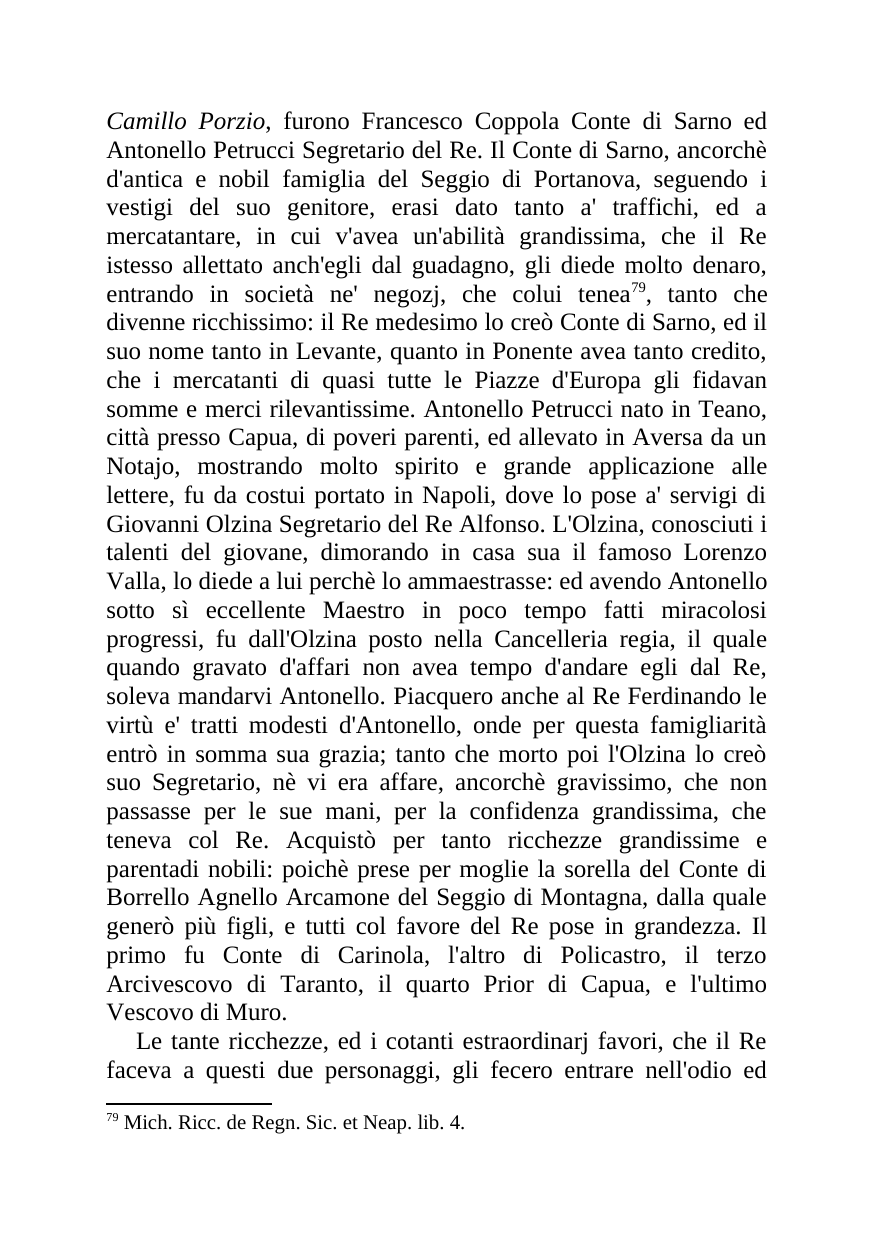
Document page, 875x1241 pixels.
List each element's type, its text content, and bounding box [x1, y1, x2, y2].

text Mich. Ricc. de Regn. Sic. et Neap. lib. 4. [106, 1110, 768, 1134]
text Le tante ricchezze, ed i cotanti estraordinarj favori, che il Re faceva a questi due personaggi, gli fecero entrare nell'odio ed [106, 1026, 768, 1084]
text Camillo Porzio, furono Francesco Coppola Conte di Sarno ed Antonello Petrucci Segretario del Re. Il Conte di Sarno, ancorchè d'antica e nobil famiglia del Seggio di Portanova, seguendo i vestigi del suo genitore, erasi dato tanto a' traffichi, ed a mercatantare, in cui v'avea un'abilità grandissima, che il Re istesso allettato anch'egli dal guadagno, gli diede molto denaro, entrando in società ne' negozj, che colui tenea, tanto che divenne ricchissimo: il Re medesimo lo creò Conte di Sarno, ed il suo nome tanto in Levante, quanto in Ponente avea tanto credito, che i mercatanti di quasi tutte le Piazze d'Europa gli fidavan somme e merci rilevantissime. Antonello Petrucci nato in Teano, città presso Capua, di poveri parenti, ed allevato in Aversa da un Notajo, mostrando molto spirito e grande applicazione alle lettere, fu da costui portato in Napoli, dove lo pose a' servigi di Giovanni Olzina Segretario del Re Alfonso. L'Olzina, conosciuti i talenti del giovane, dimorando in casa sua il famoso Lorenzo Valla, lo diede a lui perchè lo ammaestrasse: ed avendo Antonello sotto sì eccellente Maestro in poco tempo fatti miracolosi progressi, fu dall'Olzina posto nella Cancelleria regia, il quale quando gravato d'affari non avea tempo d'andare egli dal Re, soleva mandarvi Antonello. Piacquero anche al Re Ferdinando le virtù e' tratti modesti d'Antonello, onde per questa famigliarità entrò in somma sua grazia; tanto che morto poi l'Olzina lo creò suo Segretario, nè vi era affare, ancorchè gravissimo, che non passasse per le sue mani, per la confidenza grandissima, che teneva col Re. Acquistò per tanto ricchezze grandissime e parentadi nobili: poichè prese per moglie la sorella del Conte di Borrello Agnello Arcamone del Seggio di Montagna, dalla quale generò più figli, e tutti col favore del Re pose in grandezza. Il primo fu Conte di Carinola, l'altro di Policastro, il terzo Arcivescovo di Taranto, il quarto Prior di Capua, e l'ultimo Vescovo di Muro. [106, 106, 768, 1026]
